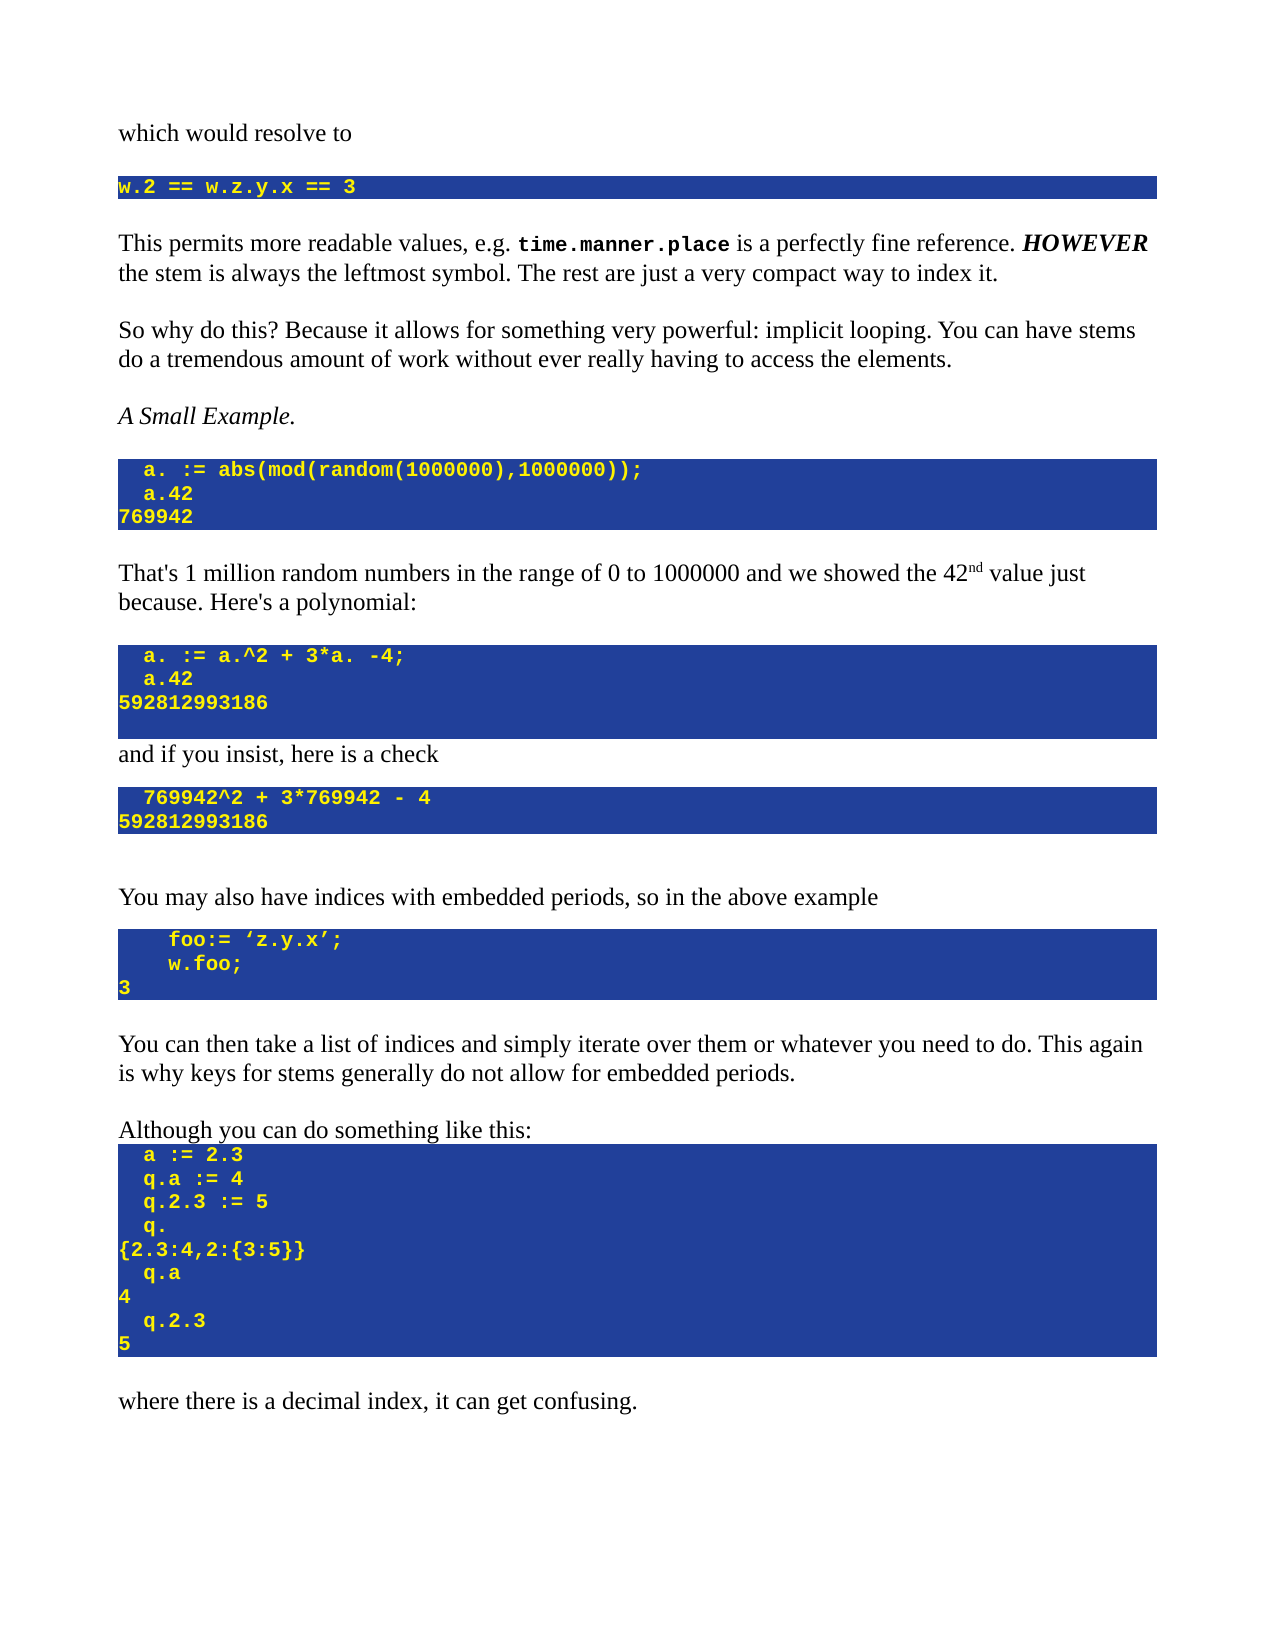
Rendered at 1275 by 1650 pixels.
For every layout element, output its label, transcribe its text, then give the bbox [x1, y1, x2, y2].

text and if you insist, here is a check [118, 739, 1157, 768]
text foo:= ‘z.y.x’; [118, 929, 1157, 953]
text {2.3:4,2:{3:5}} [118, 1239, 1157, 1262]
text a.42 [118, 482, 1157, 506]
text This permits more readable values, e.g. time.manner.place is a perfectly fine reference. HOWEVER the stem is always the leftmost symbol. The rest are just a very compact way to index it. [118, 228, 1157, 286]
text 5 [118, 1333, 1157, 1357]
text where there is a decimal index, it can get confusing. [118, 1386, 1157, 1414]
text 3 [118, 977, 1157, 1000]
text Although you can do something like this: [118, 1115, 1157, 1144]
text 769942 [118, 506, 1157, 530]
text A Small Example. [118, 401, 1157, 430]
text 592812993186 [118, 811, 1157, 834]
text a := 2.3 [118, 1144, 1157, 1168]
text That's 1 million random numbers in the range of 0 to 1000000 and we showed the 42nd value just because. Here's a polynomial: [118, 558, 1157, 616]
text a. := a.^2 + 3*a. -4; [118, 645, 1157, 668]
text You may also have indices with embedded periods, so in the above example [118, 882, 1157, 911]
text 4 [118, 1286, 1157, 1310]
text q.a [118, 1262, 1157, 1286]
text q.2.3 [118, 1310, 1157, 1333]
text q. [118, 1215, 1157, 1239]
text a.42 [118, 668, 1157, 692]
text q.2.3 := 5 [118, 1191, 1157, 1215]
text a. := abs(mod(random(1000000),1000000)); [118, 459, 1157, 482]
text So why do this? Because it allows for something very powerful: implicit looping. You can have stems do a tremendous amount of work without ever really having to access the elements. [118, 315, 1157, 373]
text 592812993186 [118, 692, 1157, 739]
text 769942^2 + 3*769942 - 4 [118, 787, 1157, 811]
text q.a := 4 [118, 1168, 1157, 1191]
text w.2 == w.z.y.x == 3 [118, 176, 1157, 199]
text You can then take a list of indices and simply iterate over them or whatever you need to do. This again is why keys for stems generally do not allow for embedded periods. [118, 1029, 1157, 1087]
text which would resolve to [118, 118, 1157, 147]
text w.foo; [118, 953, 1157, 977]
